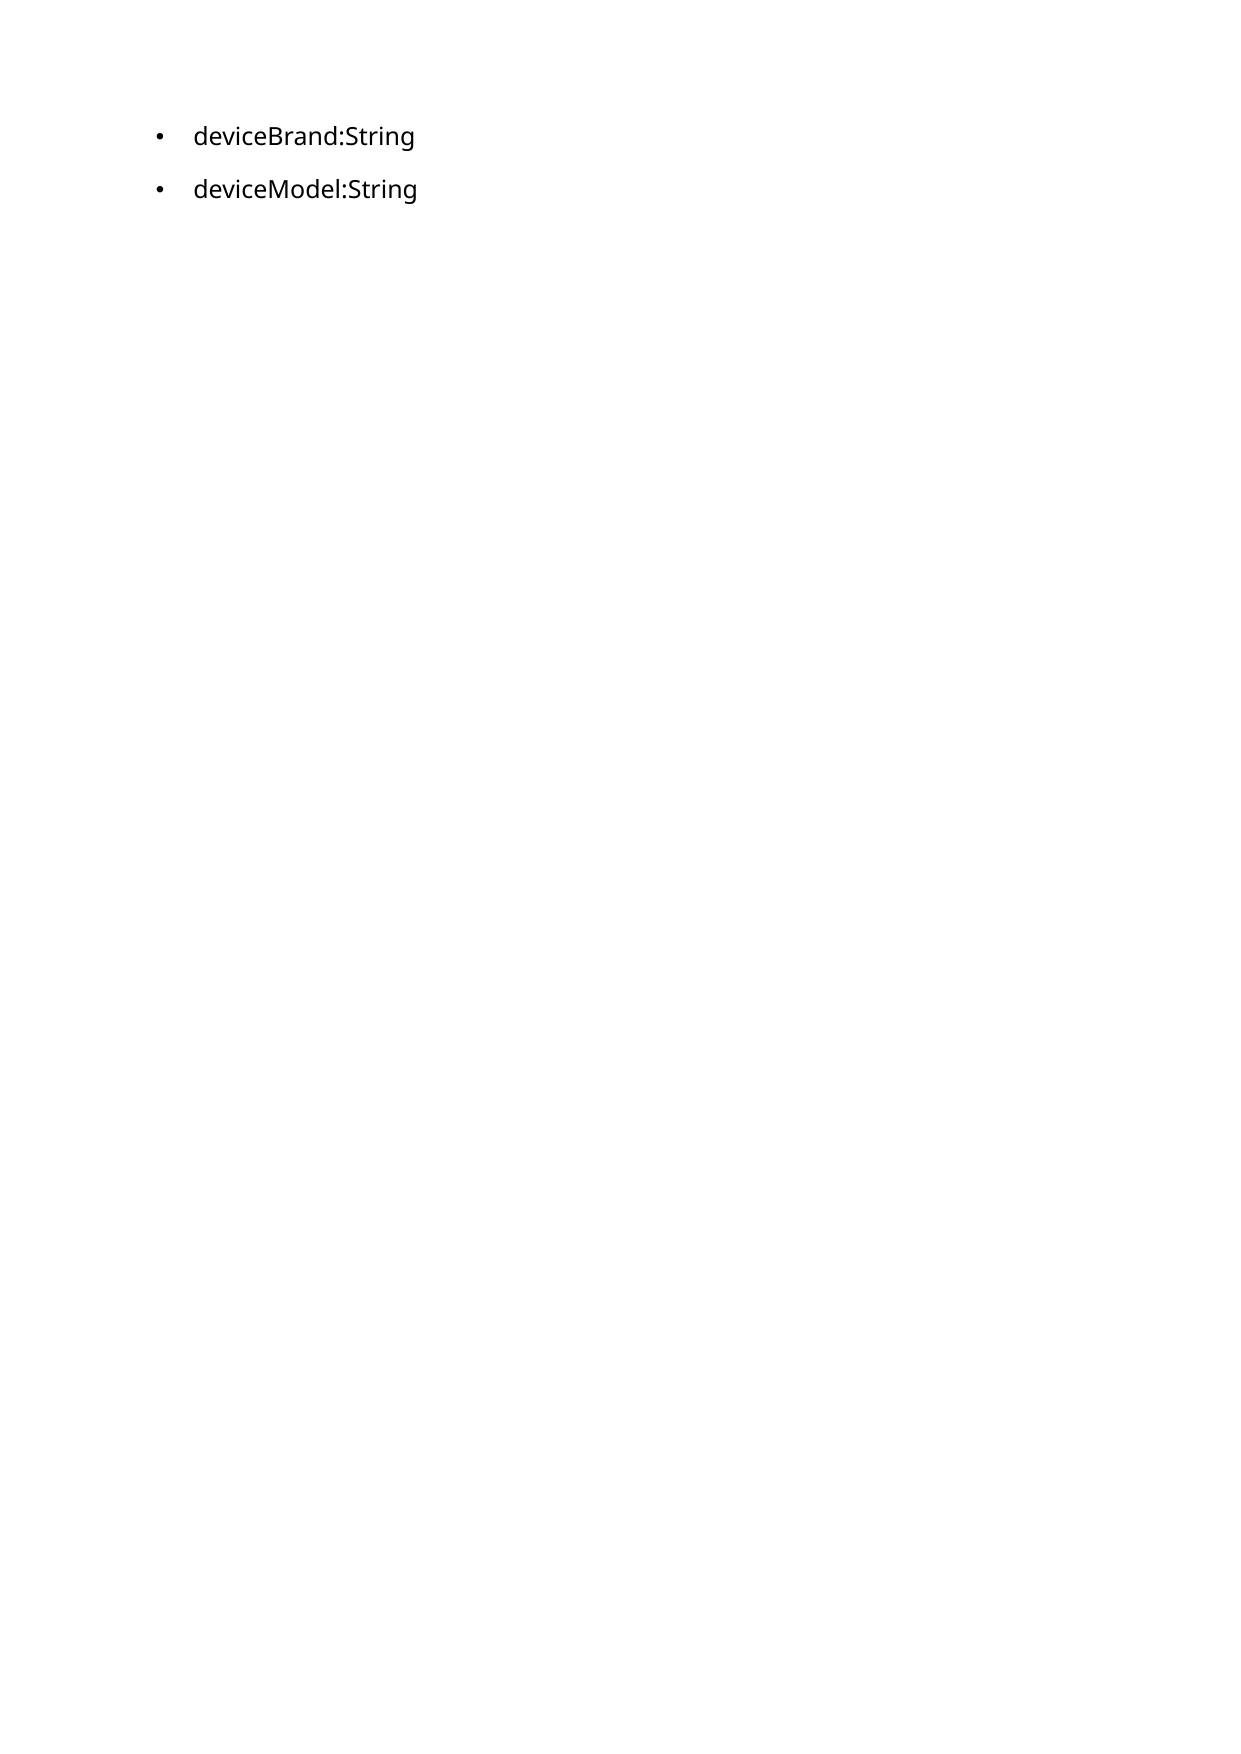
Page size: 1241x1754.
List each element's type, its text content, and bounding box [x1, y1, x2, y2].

list deviceBrand:String [156, 118, 1122, 152]
list deviceModel:String [156, 172, 1122, 206]
